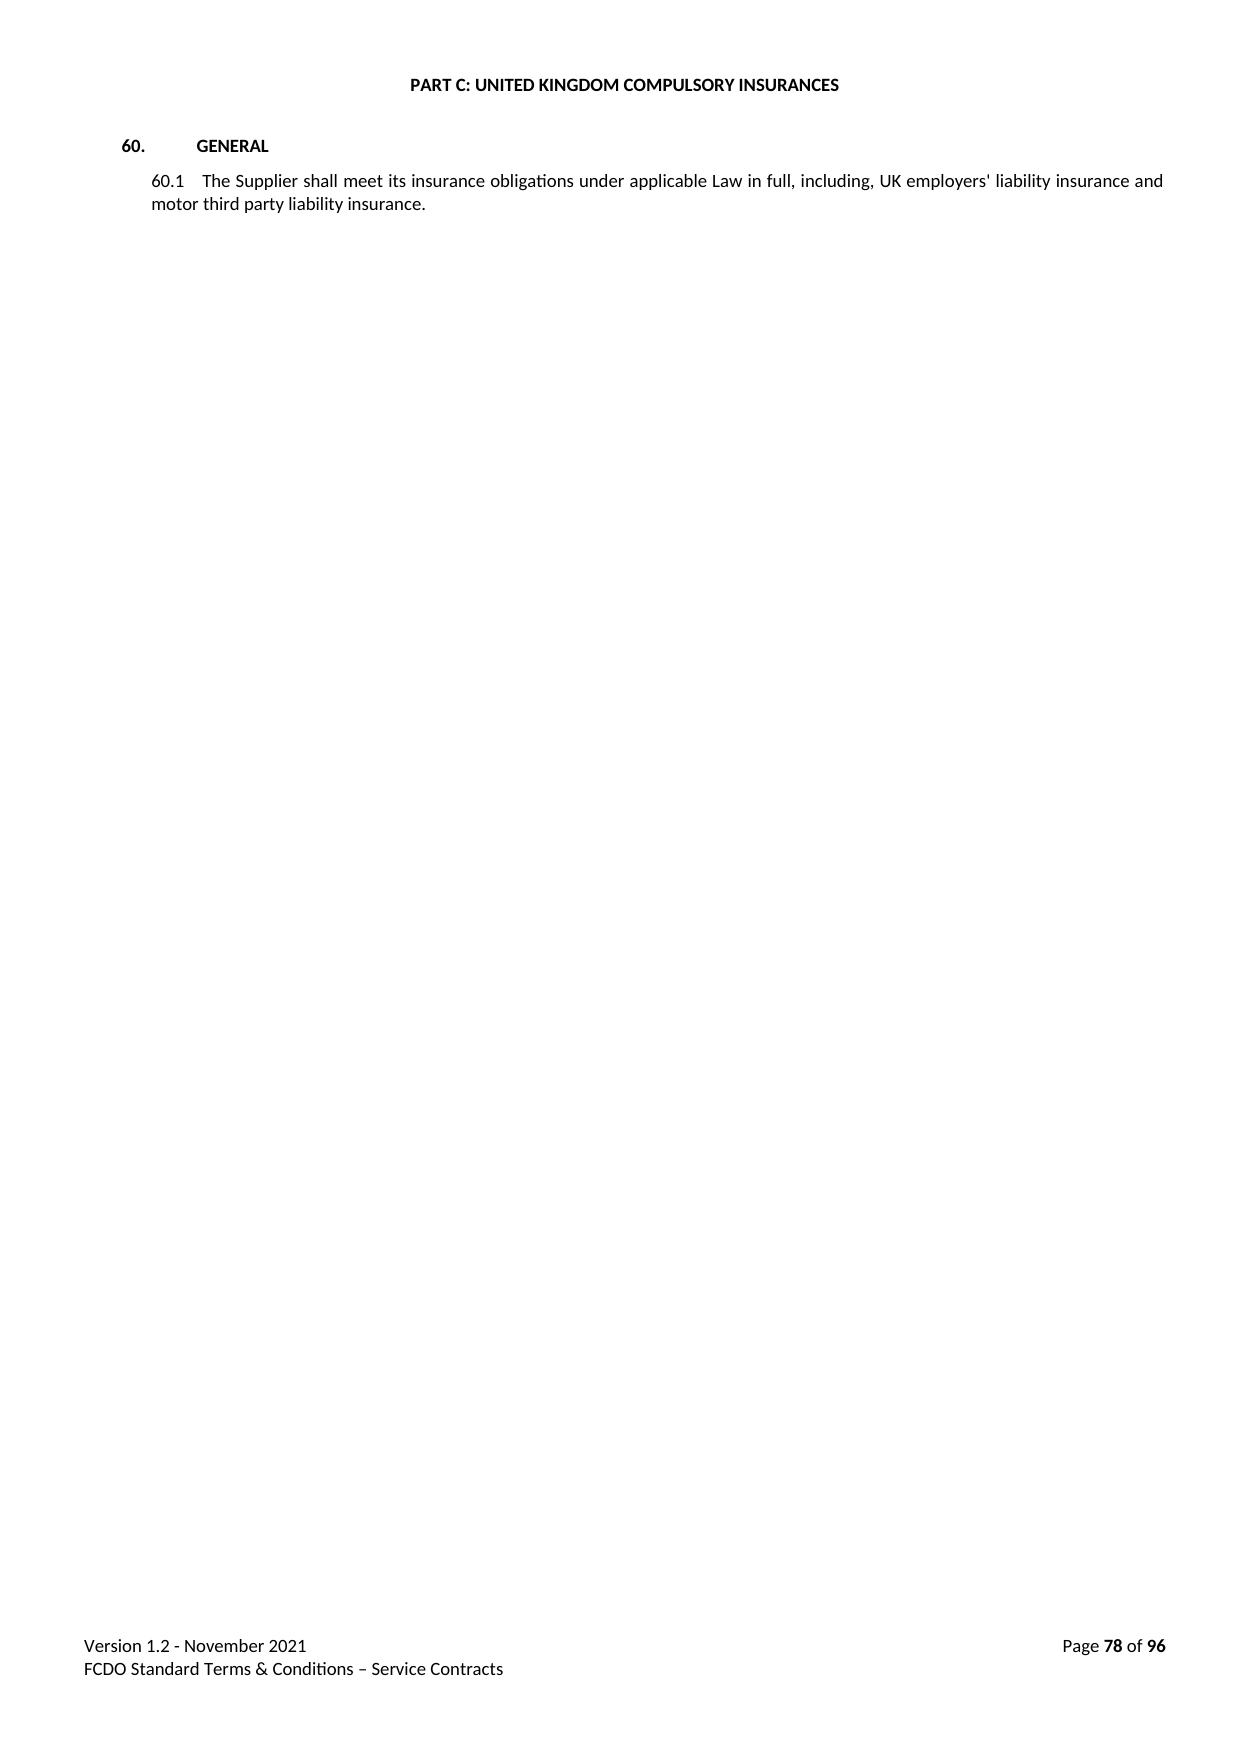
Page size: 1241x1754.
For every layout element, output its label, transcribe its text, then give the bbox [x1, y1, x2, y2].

text Part C: United Kingdom Compulsory Insurances [84, 73, 1166, 96]
subtitle General [121, 134, 1166, 157]
list The Supplier shall meet its insurance obligations under applicable Law in full, including, UK employers' liability insurance and motor third party liability insurance. [151, 169, 1166, 215]
